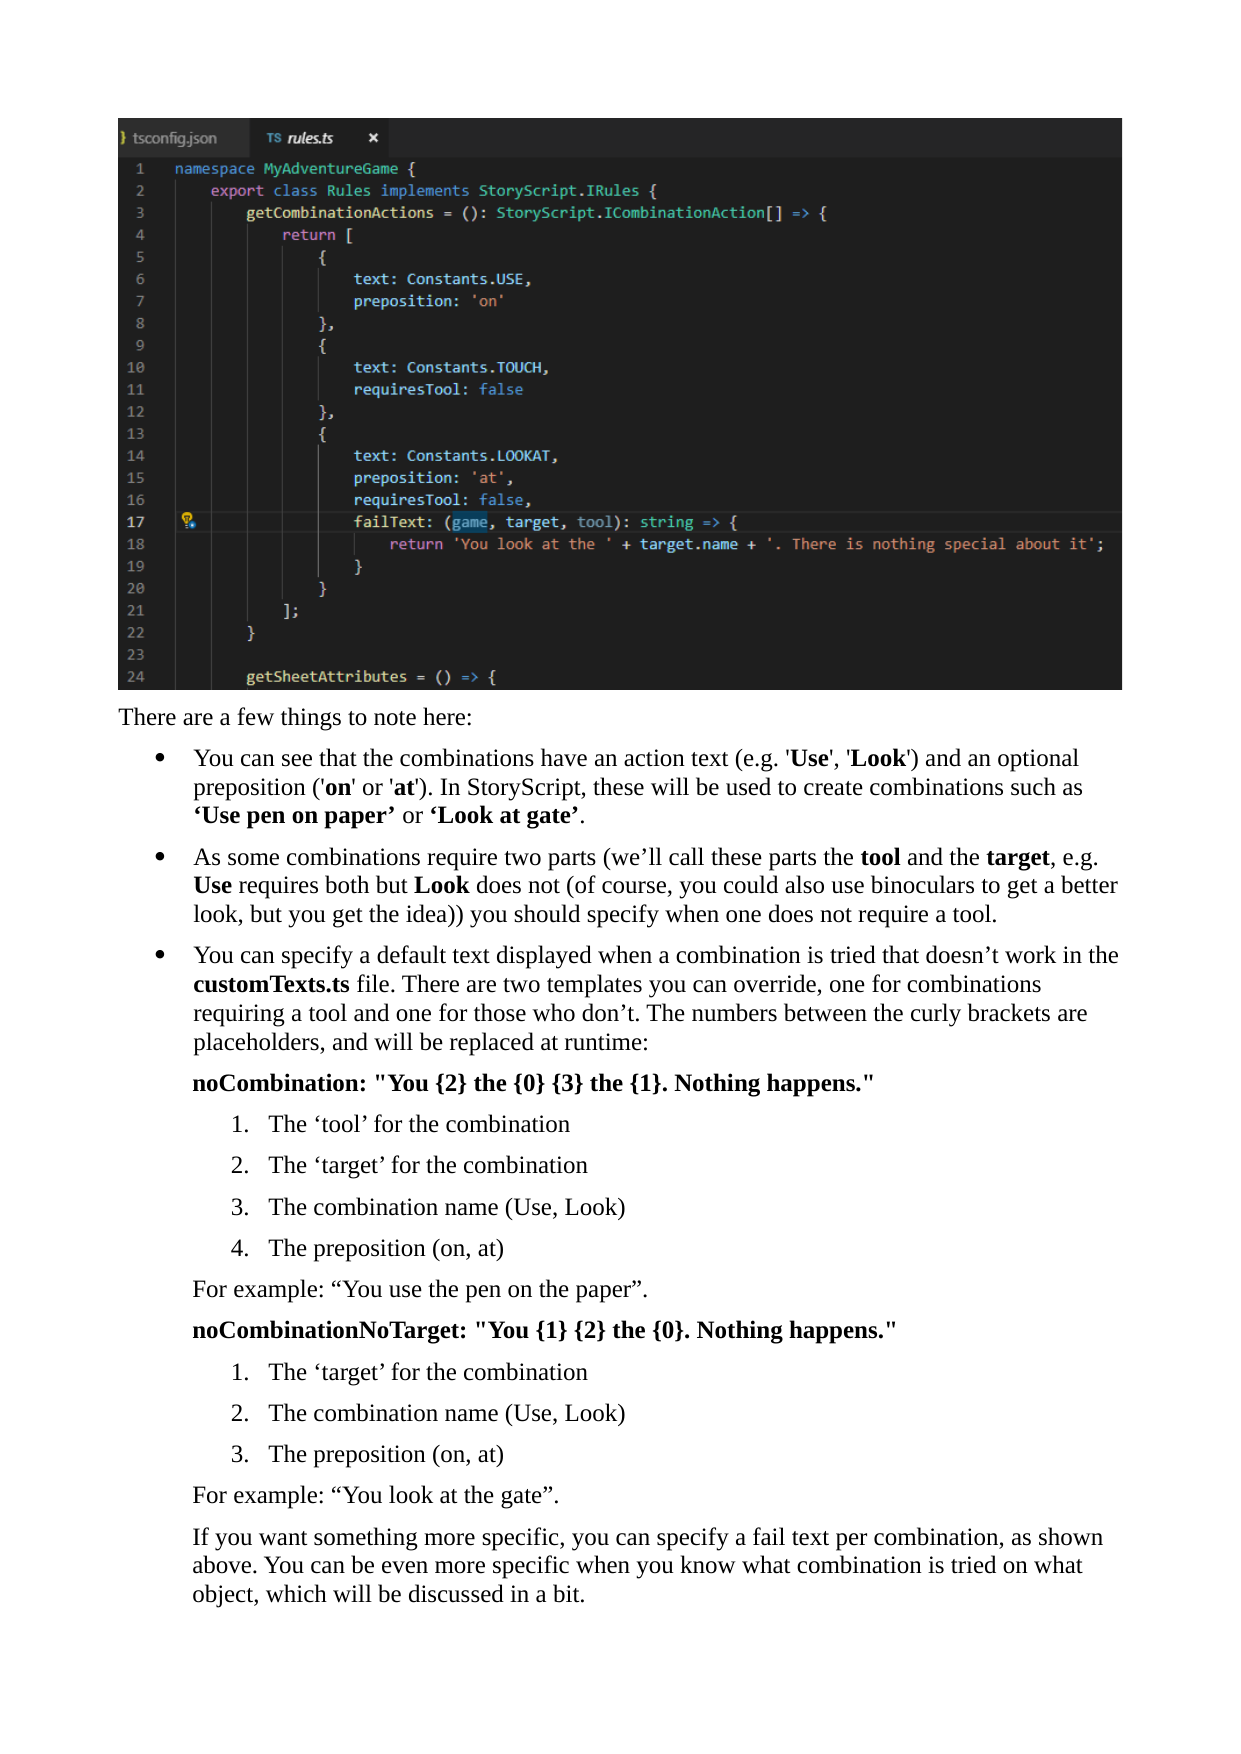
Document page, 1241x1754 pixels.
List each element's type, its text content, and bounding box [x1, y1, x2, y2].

list The combination name (Use, Look) [231, 1192, 1122, 1220]
list The ‘target’ for the combination [231, 1150, 1122, 1179]
text noCombinationNoTarget: "You {1} {2} the {0}. Nothing happens." [192, 1315, 1122, 1344]
list The preposition (on, at) [231, 1439, 1122, 1468]
list As some combinations require two parts (we’ll call these parts the tool and the target, e.g. Use requires both but Look does not (of course, you could also use binoculars to get a better look, but you get the idea)) you should specify when one does not require a tool. [156, 842, 1122, 928]
list The preposition (on, at) [231, 1233, 1122, 1262]
list The ‘tool’ for the combination [231, 1109, 1122, 1138]
text If you want something more specific, you can specify a fail text per combination, as shown above. You can be even more specific when you know what combination is tried on what object, which will be discussed in a bit. [192, 1522, 1122, 1608]
text For example: “You look at the gate”. [192, 1480, 1122, 1509]
text noCombination: "You {2} the {0} {3} the {1}. Nothing happens." [192, 1068, 1122, 1097]
list The ‘target’ for the combination [231, 1357, 1122, 1385]
text For example: “You use the pen on the paper”. [192, 1274, 1122, 1303]
list You can specify a default text displayed when a combination is tried that doesn’t work in the customTexts.ts file. There are two templates you can override, one for combinations requiring a tool and one for those who don’t. The numbers between the curly brackets are placeholders, and will be replaced at runtime: [156, 940, 1122, 1055]
list You can see that the combinations have an action text (e.g. 'Use', 'Look') and an optional preposition ('on' or 'at'). In StoryScript, these will be used to create combinations such as ‘Use pen on paper’ or ‘Look at gate’. [156, 743, 1122, 829]
list The combination name (Use, Look) [231, 1398, 1122, 1427]
text There are a few things to note here: [118, 702, 1122, 730]
